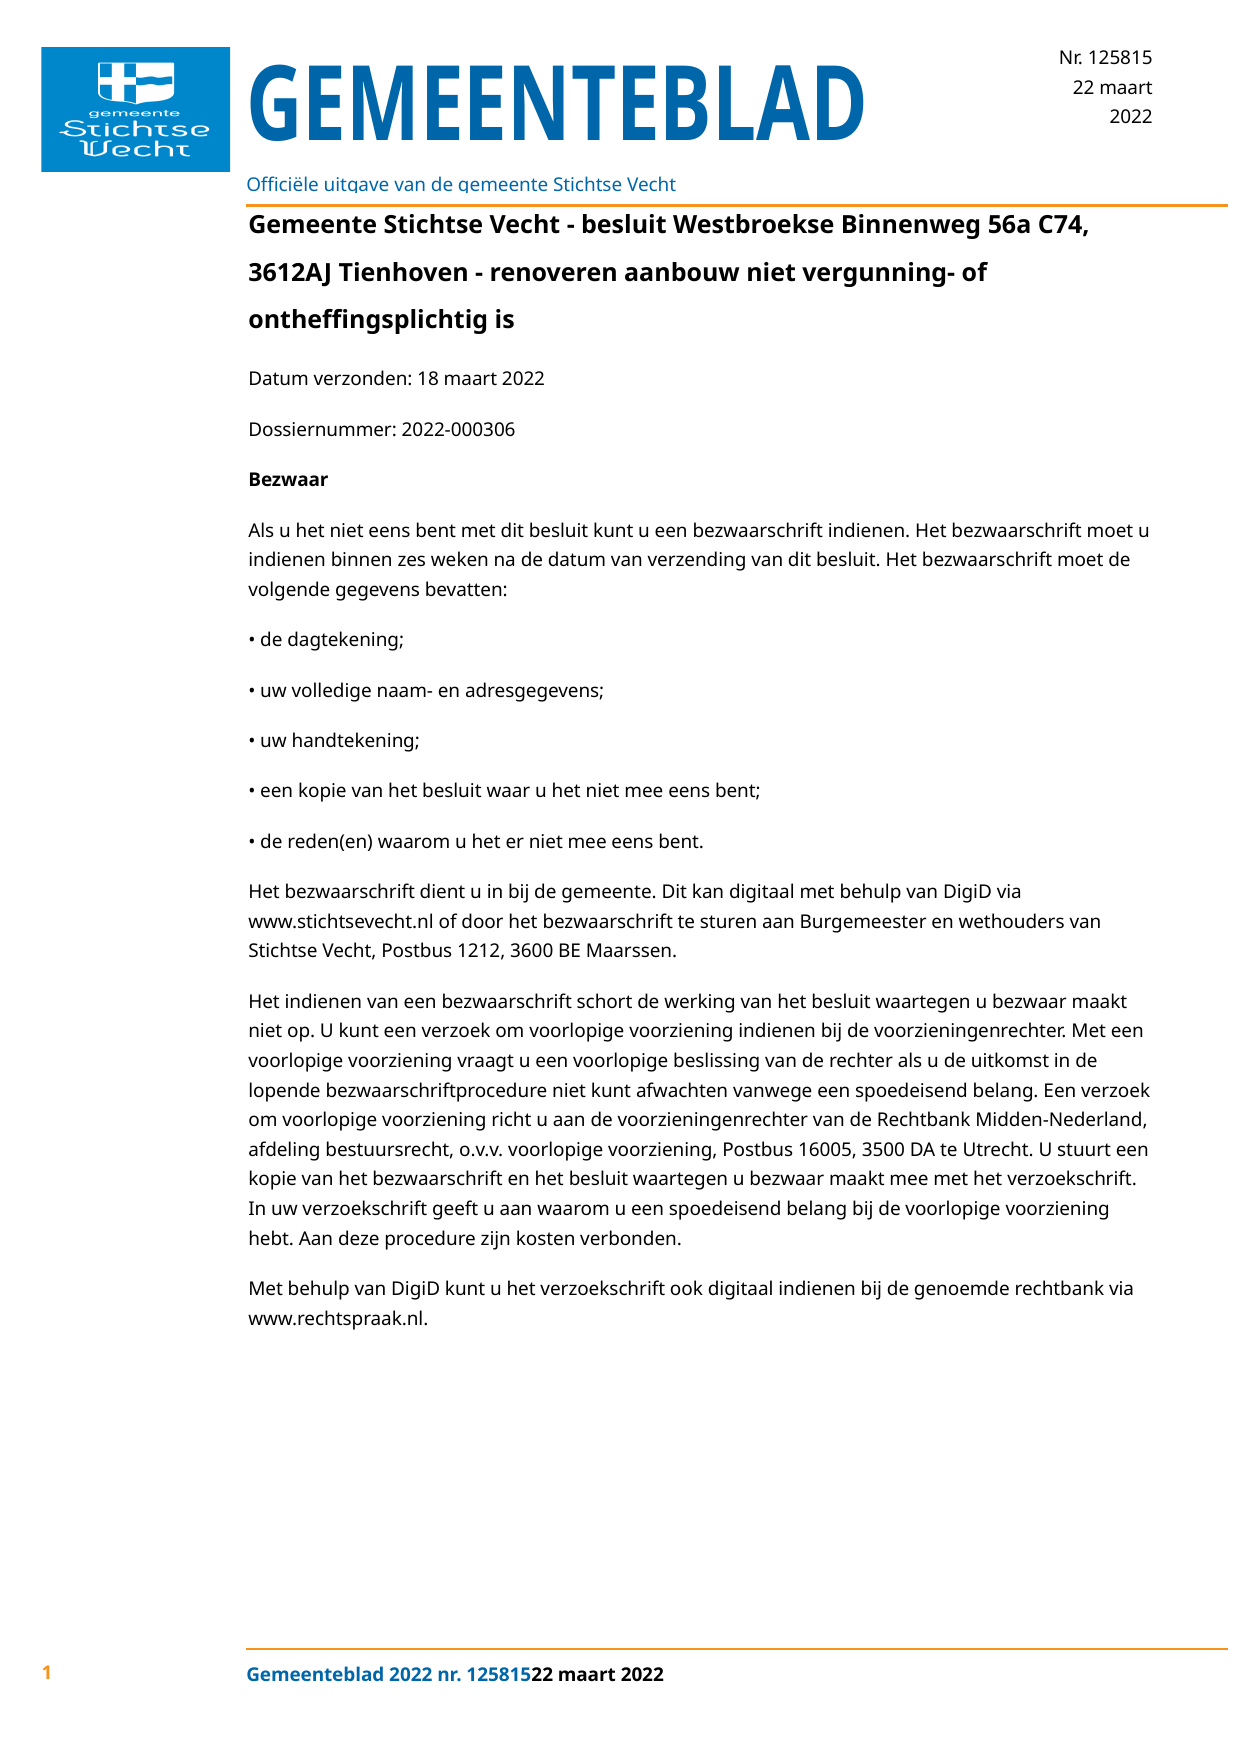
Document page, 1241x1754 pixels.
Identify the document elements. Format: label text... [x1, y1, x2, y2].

text Dossiernummer: 2022-000306 [248, 416, 1152, 442]
text Het bezwaarschrift dient u in bij de gemeente. Dit kan digitaal met behulp van DigiD via www.stichtsevecht.nl of door het bezwaarschrift te sturen aan Burgemeester en wethouders van Stichtse Vecht, Postbus 1212, 3600 BE Maarssen. [248, 878, 1152, 963]
text • de dagtekening; [248, 626, 1152, 652]
text Met behulp van DigiD kunt u het verzoekschrift ook digitaal indienen bij de genoemde rechtbank via www.rechtspraak.nl. [248, 1275, 1152, 1330]
picture [99, 63, 135, 101]
text Als u het niet eens bent met dit besluit kunt u een bezwaarschrift indienen. Het bezwaarschrift moet u indienen binnen zes weken na de datum van verzending van dit besluit. Het bezwaarschrift moet de volgende gegevens bevatten: [248, 517, 1152, 602]
text Bezwaar [248, 466, 1152, 492]
text Het indienen van een bezwaarschrift schort de werking van het besluit waartegen u bezwaar maakt niet op. U kunt een verzoek om voorlopige voorziening indienen bij de voorzieningenrechter. Met een voorlopige voorziening vraagt u een voorlopige beslissing van de rechter als u de uitkomst in de lopende bezwaarschriftprocedure niet kunt afwachten vanwege een spoedeisend belang. Een verzoek om voorlopige voorziening richt u aan de voorzieningenrechter van de Rechtbank Midden-Nederland, afdeling bestuursrecht, o.v.v. voorlopige voorziening, Postbus 16005, 3500 DA te Utrecht. U stuurt een kopie van het bezwaarschrift en het besluit waartegen u bezwaar maakt mee met het verzoekschrift. In uw verzoekschrift geeft u aan waarom u een spoedeisend belang bij de voorlopige voorziening hebt. Aan deze procedure zijn kosten verbonden. [248, 988, 1152, 1250]
text Gemeente Stichtse Vecht - besluit Westbroekse Binnenweg 56a C74, 3612AJ Tienhoven - renoveren aanbouw niet vergunning- of ontheffingsplichtig is [248, 207, 1152, 336]
text • een kopie van het besluit waar u het niet mee eens bent; [248, 778, 1152, 803]
picture [137, 63, 174, 103]
text • uw volledige naam- en adresgegevens; [248, 677, 1152, 702]
text • de reden(en) waarom u het er niet mee eens bent. [248, 828, 1152, 854]
text • uw handtekening; [248, 727, 1152, 753]
text Datum verzonden: 18 maart 2022 [248, 366, 1152, 391]
